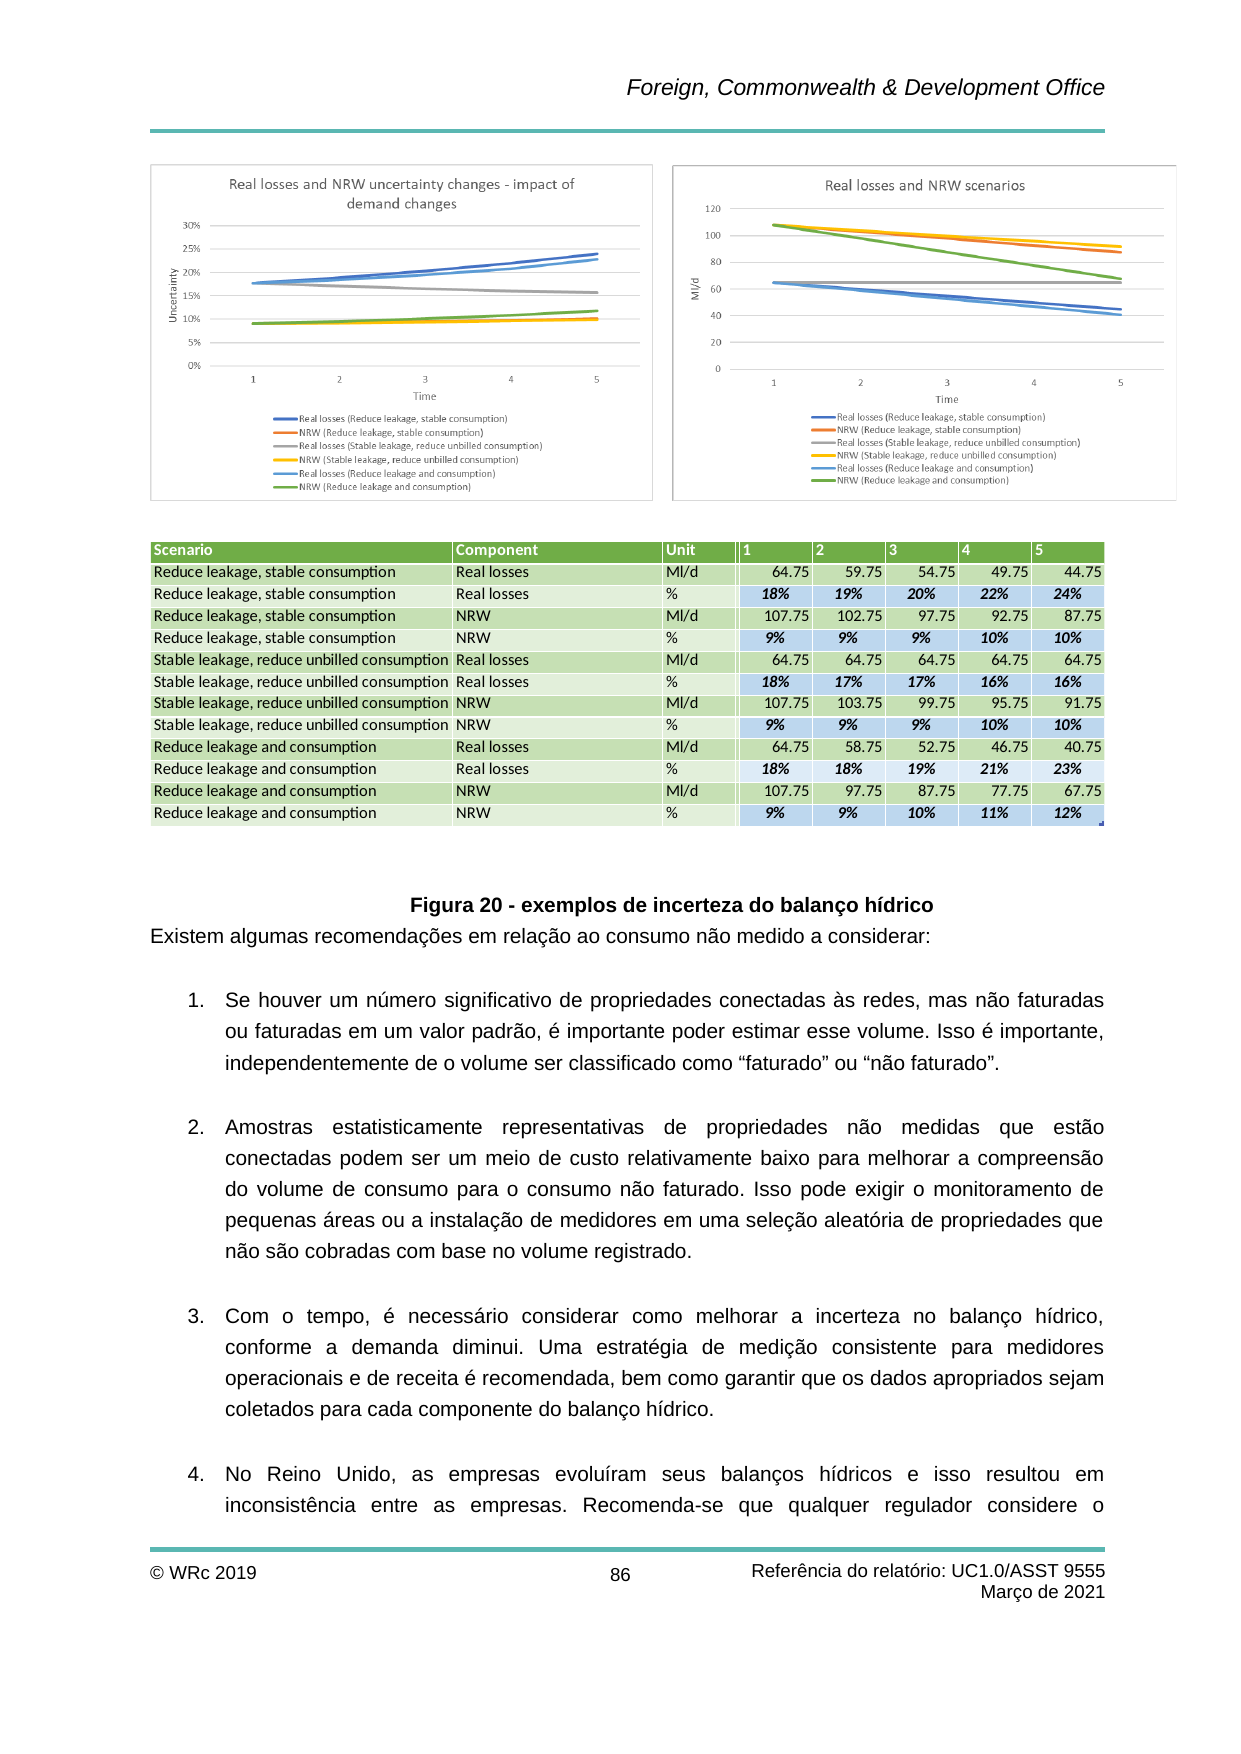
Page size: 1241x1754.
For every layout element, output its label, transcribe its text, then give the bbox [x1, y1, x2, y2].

text Existem algumas recomendações em relação ao consumo não medido a considerar: [150, 923, 1105, 947]
list Se houver um número significativo de propriedades conectadas às redes, mas não faturadas ou faturadas em um valor padrão, é importante poder estimar esse volume. Isso é importante, independentemente de o volume ser classificado como “faturado” ou “não faturado”. [187, 988, 1105, 1074]
list Com o tempo, é necessário considerar como melhorar a incerteza no balanço hídrico, conforme a demanda diminui. Uma estratégia de medição consistente para medidores operacionais e de receita é recomendada, bem como garantir que os dados apropriados sejam coletados para cada componente do balanço hídrico. [187, 1304, 1105, 1421]
text Figura 20 - exemplos de incerteza do balanço hídrico [239, 892, 1105, 916]
list No Reino Unido, as empresas evoluíram seus balanços hídricos e isso resultou em inconsistência entre as empresas. Recomenda-se que qualquer regulador considere o [187, 1462, 1105, 1517]
list Amostras estatisticamente representativas de propriedades não medidas que estão conectadas podem ser um meio de custo relativamente baixo para melhorar a compreensão do volume de consumo para o consumo não faturado. Isso pode exigir o monitoramento de pequenas áreas ou a instalação de medidores em uma seleção aleatória de propriedades que não são cobradas com base no volume registrado. [187, 1115, 1105, 1263]
